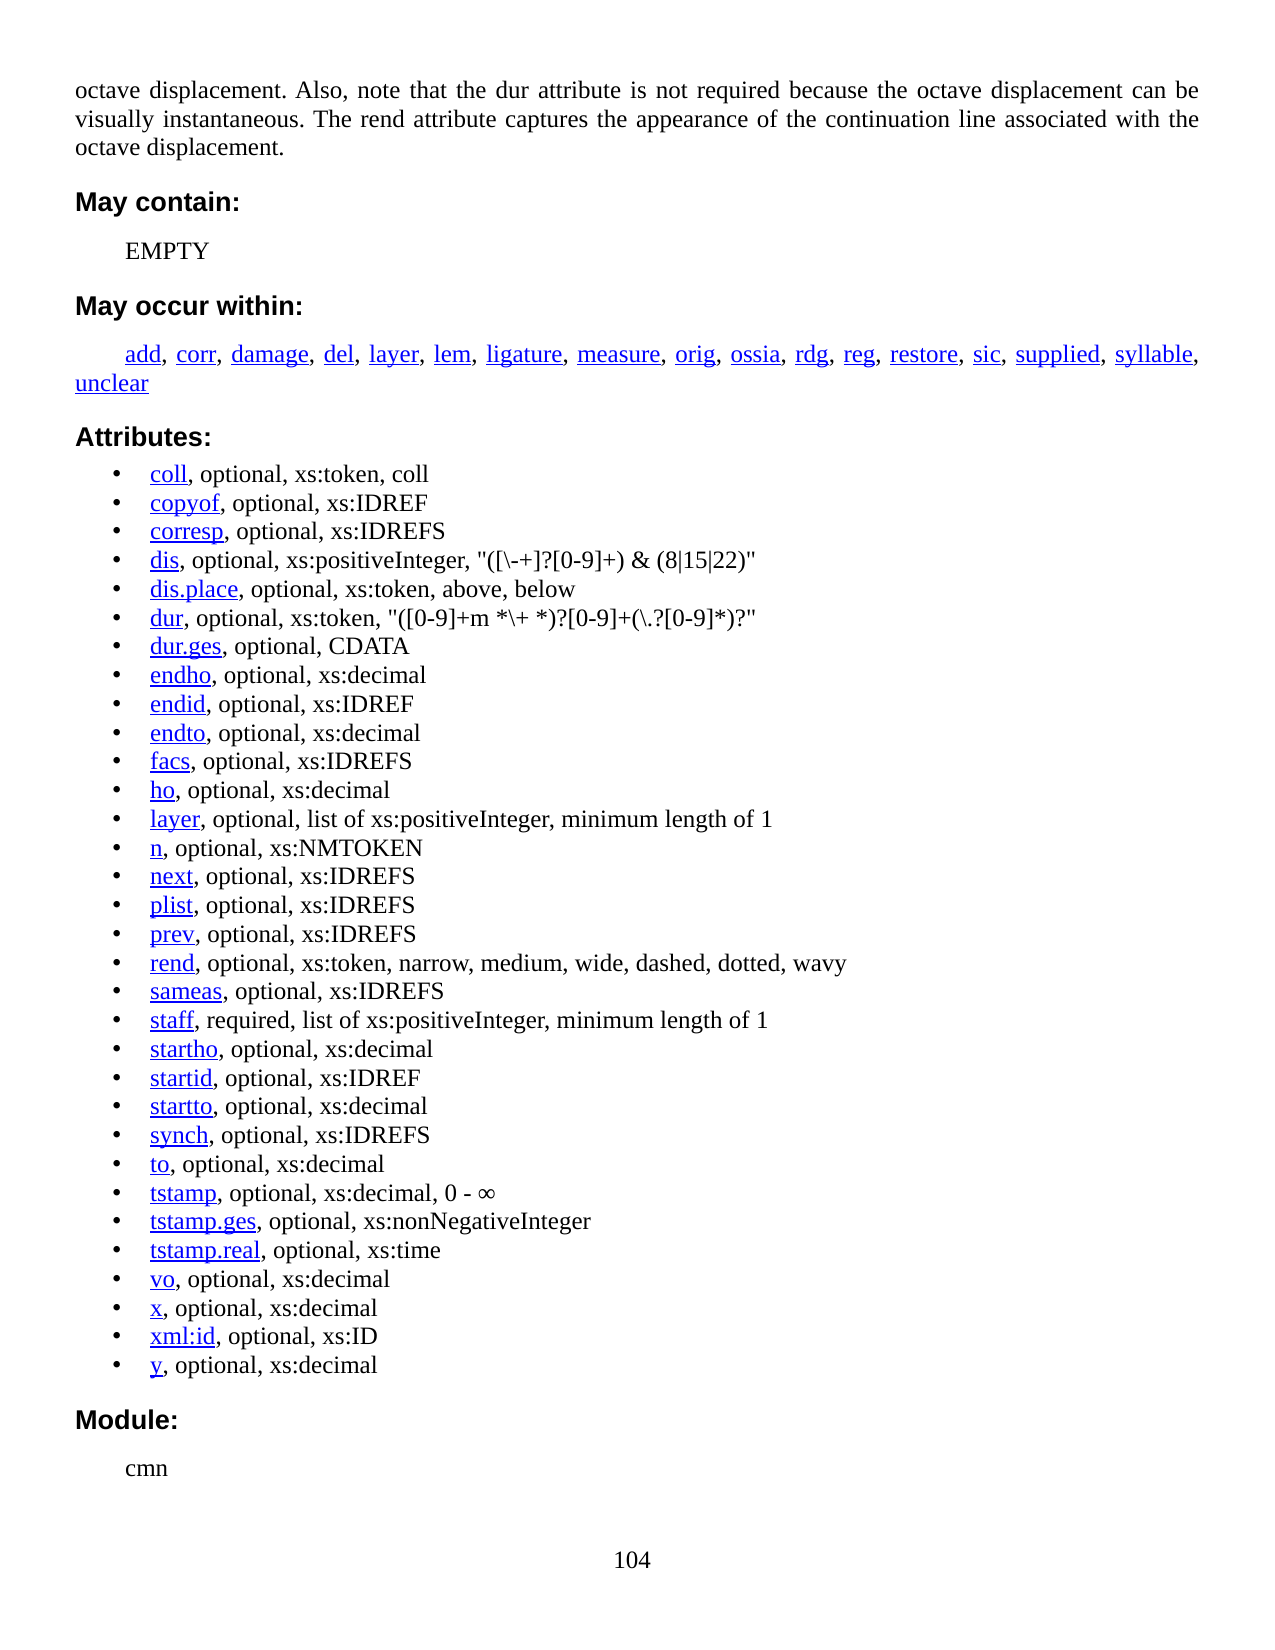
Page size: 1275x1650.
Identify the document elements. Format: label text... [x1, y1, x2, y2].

list facs, optional, xs:IDREFS [112, 746, 1200, 775]
list dis, optional, xs:positiveInteger, "([\-+]?[0-9]+) & (8|15|22)" [112, 545, 1200, 574]
list x, optional, xs:decimal [112, 1293, 1200, 1321]
subtitle Module: [75, 1404, 1200, 1435]
list coll, optional, xs:token, coll [112, 459, 1200, 488]
list endho, optional, xs:decimal [112, 660, 1200, 689]
list tstamp.real, optional, xs:time [112, 1235, 1200, 1264]
text add, corr, damage, del, layer, lem, ligature, measure, orig, ossia, rdg, reg, restore, sic, supplied, syllable, unclear [75, 339, 1200, 396]
list prev, optional, xs:IDREFS [112, 919, 1200, 948]
text EMPTY [75, 236, 1200, 264]
list startho, optional, xs:decimal [112, 1034, 1200, 1063]
list y, optional, xs:decimal [112, 1350, 1200, 1379]
text octave displacement. Also, note that the dur attribute is not required because the octave displacement can be visually instantaneous. The rend attribute captures the appearance of the continuation line associated with the octave displacement. [75, 75, 1200, 161]
list startid, optional, xs:IDREF [112, 1063, 1200, 1091]
list tstamp.ges, optional, xs:nonNegativeInteger [112, 1206, 1200, 1235]
list dur, optional, xs:token, "([0-9]+m *\+ *)?[0-9]+(\.?[0-9]*)?" [112, 603, 1200, 631]
list ho, optional, xs:decimal [112, 775, 1200, 804]
list xml:id, optional, xs:ID [112, 1321, 1200, 1350]
list endto, optional, xs:decimal [112, 718, 1200, 746]
list dur.ges, optional, CDATA [112, 631, 1200, 660]
list rend, optional, xs:token, narrow, medium, wide, dashed, dotted, wavy [112, 948, 1200, 976]
list to, optional, xs:decimal [112, 1149, 1200, 1178]
subtitle Attributes: [75, 421, 1200, 453]
list startto, optional, xs:decimal [112, 1091, 1200, 1120]
list endid, optional, xs:IDREF [112, 689, 1200, 718]
list vo, optional, xs:decimal [112, 1264, 1200, 1293]
list corresp, optional, xs:IDREFS [112, 516, 1200, 545]
list plist, optional, xs:IDREFS [112, 890, 1200, 919]
subtitle May occur within: [75, 289, 1200, 321]
list copyof, optional, xs:IDREF [112, 488, 1200, 516]
list n, optional, xs:NMTOKEN [112, 833, 1200, 861]
list dis.place, optional, xs:token, above, below [112, 574, 1200, 603]
subtitle May contain: [75, 186, 1200, 217]
text cmn [75, 1453, 1200, 1482]
list layer, optional, list of xs:positiveInteger, minimum length of 1 [112, 804, 1200, 833]
list staff, required, list of xs:positiveInteger, minimum length of 1 [112, 1005, 1200, 1034]
list sameas, optional, xs:IDREFS [112, 976, 1200, 1005]
list next, optional, xs:IDREFS [112, 861, 1200, 890]
list tstamp, optional, xs:decimal, 0 - ∞ [112, 1178, 1200, 1206]
list synch, optional, xs:IDREFS [112, 1120, 1200, 1149]
